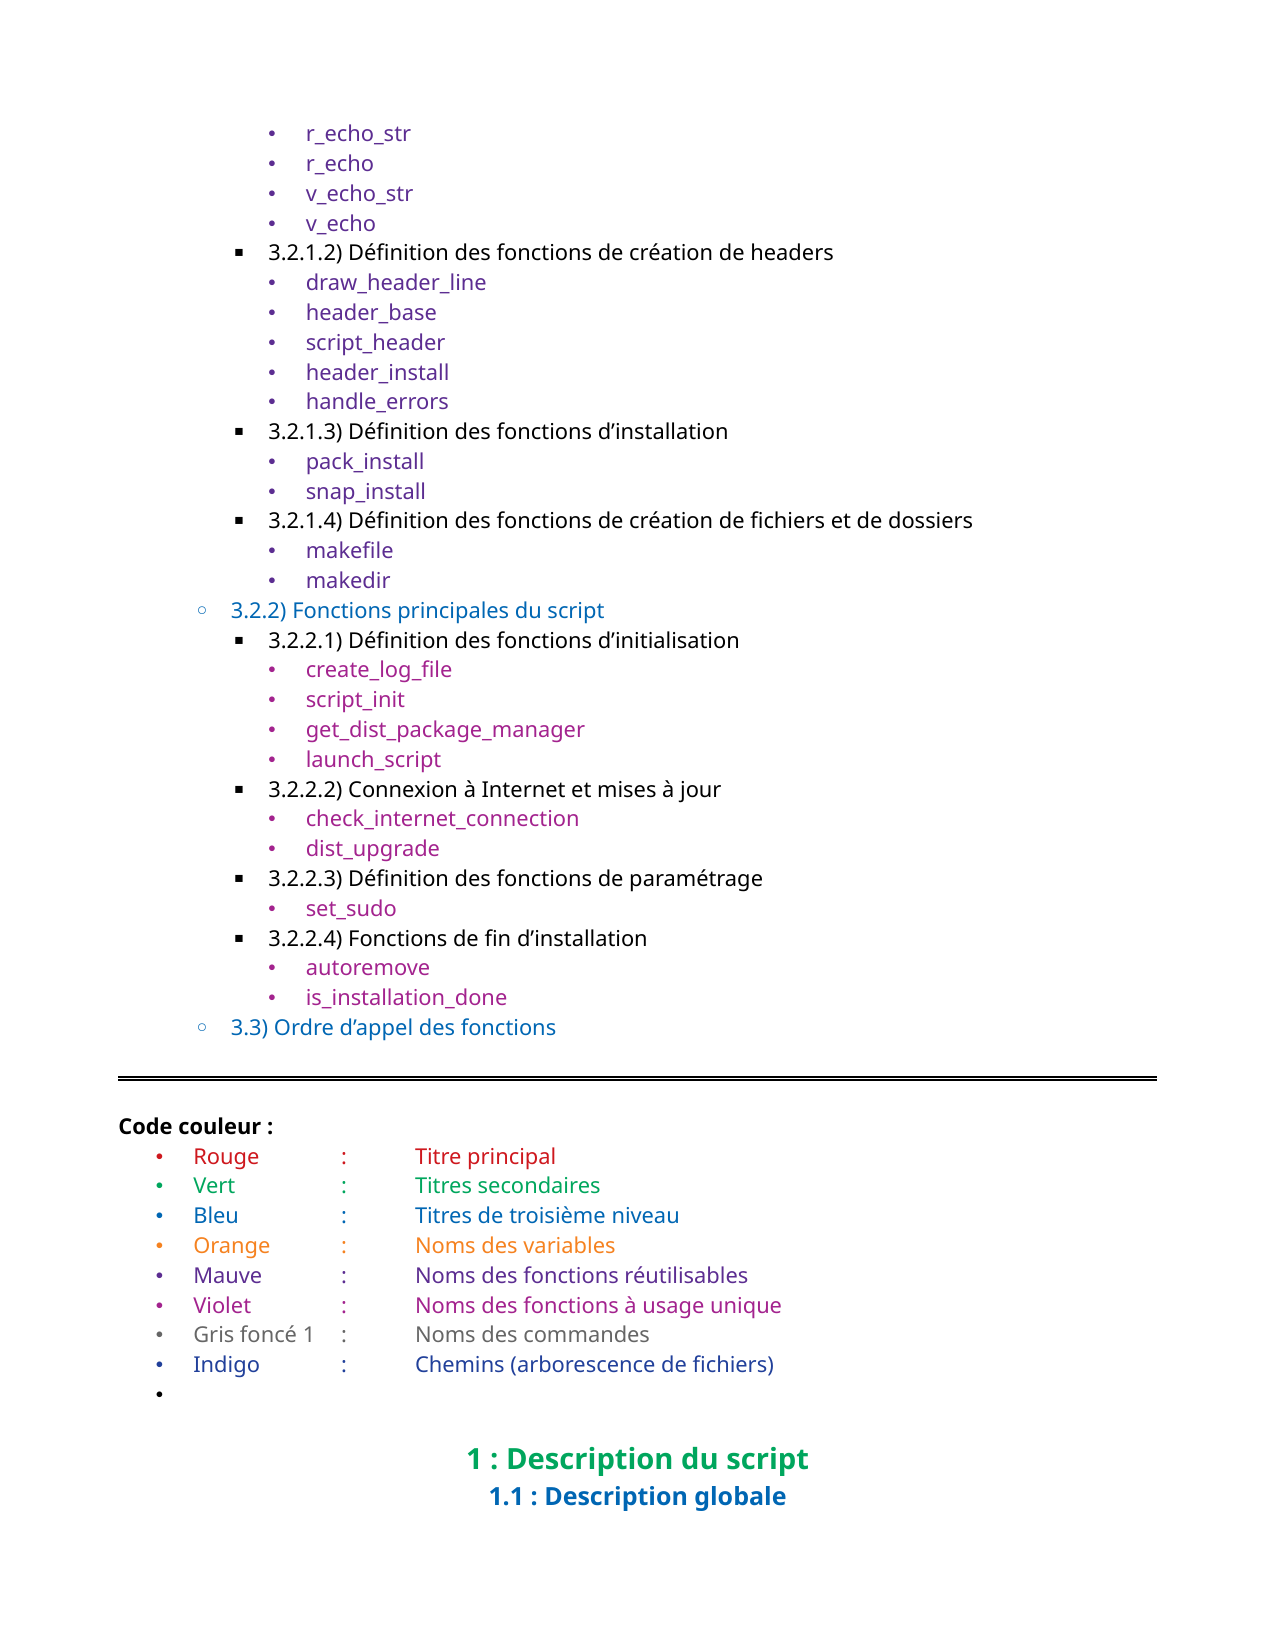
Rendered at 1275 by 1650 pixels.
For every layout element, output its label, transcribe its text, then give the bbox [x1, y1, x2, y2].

list Mauve : Noms des fonctions réutilisables [156, 1260, 1157, 1290]
list script_init [268, 684, 1157, 714]
list Vert : Titres secondaires [156, 1171, 1157, 1200]
list header_install [268, 356, 1157, 386]
list r_echo_str [268, 118, 1157, 148]
list 3.2.2.3) Définition des fonctions de paramétrage [231, 863, 1157, 893]
text Code couleur : [118, 1111, 1157, 1141]
list script_header [268, 327, 1157, 356]
list Rouge : Titre principal [156, 1141, 1157, 1171]
list dist_upgrade [268, 833, 1157, 863]
list r_echo [268, 148, 1157, 178]
list 3.2.1.2) Définition des fonctions de création de headers [231, 237, 1157, 267]
list is_installation_done [268, 982, 1157, 1012]
list create_log_file [268, 654, 1157, 684]
list draw_header_line [268, 267, 1157, 297]
list Violet : Noms des fonctions à usage unique [156, 1290, 1157, 1319]
text 1.1 : Description globale [118, 1478, 1157, 1512]
list makefile [268, 535, 1157, 565]
list launch_script [268, 744, 1157, 773]
list get_dist_package_manager [268, 714, 1157, 744]
list check_internet_connection [268, 803, 1157, 833]
list Gris foncé 1 : Noms des commandes [156, 1319, 1157, 1349]
list makedir [268, 565, 1157, 595]
list 3.2.1.3) Définition des fonctions d’installation [231, 416, 1157, 446]
list pack_install [268, 446, 1157, 476]
list 3.2.2.1) Définition des fonctions d’initialisation [231, 624, 1157, 654]
list header_base [268, 297, 1157, 327]
text 1 : Description du script [118, 1439, 1157, 1478]
list 3.3) Ordre d’appel des fonctions [193, 1012, 1157, 1042]
list 3.2.2) Fonctions principales du script [193, 595, 1157, 624]
list snap_install [268, 476, 1157, 505]
list handle_errors [268, 386, 1157, 416]
list Orange : Noms des variables [156, 1230, 1157, 1260]
list 3.2.1.4) Définition des fonctions de création de fichiers et de dossiers [231, 505, 1157, 535]
list Bleu : Titres de troisième niveau [156, 1200, 1157, 1230]
list autoremove [268, 952, 1157, 982]
list 3.2.2.2) Connexion à Internet et mises à jour [231, 773, 1157, 803]
list 3.2.2.4) Fonctions de fin d’installation [231, 922, 1157, 952]
list v_echo_str [268, 178, 1157, 207]
list set_sudo [268, 893, 1157, 922]
list v_echo [268, 207, 1157, 237]
list Indigo : Chemins (arborescence de fichiers) [156, 1349, 1157, 1379]
